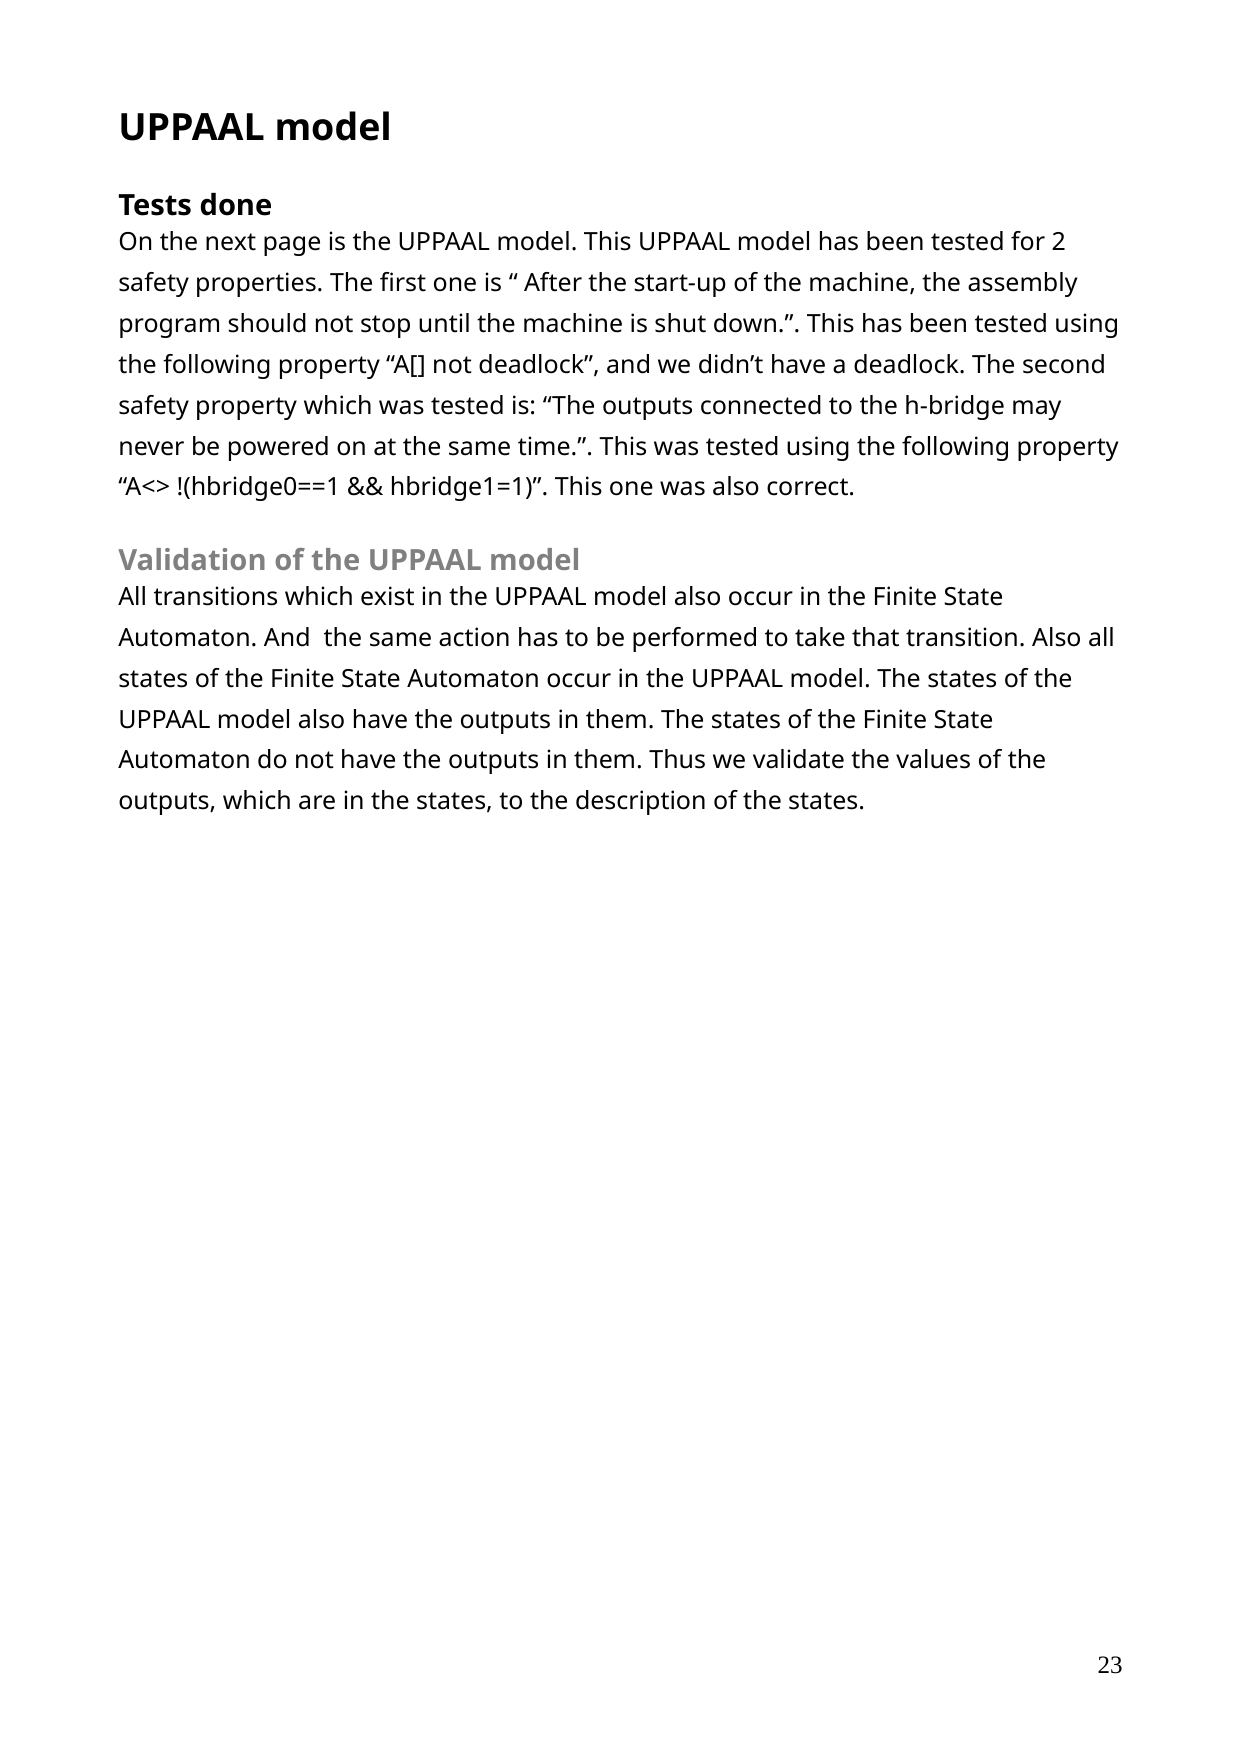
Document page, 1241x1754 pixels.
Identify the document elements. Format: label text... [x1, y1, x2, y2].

text All transitions which exist in the UPPAAL model also occur in the Finite State Automaton. And the same action has to be performed to take that transition. Also all states of the Finite State Automaton occur in the UPPAAL model. The states of the UPPAAL model also have the outputs in them. The states of the Finite State Automaton do not have the outputs in them. Thus we validate the values of the outputs, which are in the states, to the description of the states. [118, 579, 1122, 817]
subtitle Tests done [118, 184, 1122, 224]
text On the next page is the UPPAAL model. This UPPAAL model has been tested for 2 safety properties. The first one is “ After the start-up of the machine, the assembly program should not stop until the machine is shut down.”. This has been tested using the following property “A[] not deadlock”, and we didn’t have a deadlock. The second safety property which was tested is: “The outputs connected to the h-bridge may never be powered on at the same time.”. This was tested using the following property “A<> !(hbridge0==1 && hbridge1=1)”. This one was also correct. [118, 224, 1122, 503]
subtitle Validation of the UPPAAL model [118, 539, 1122, 579]
subtitle UPPAAL model [118, 100, 1122, 151]
